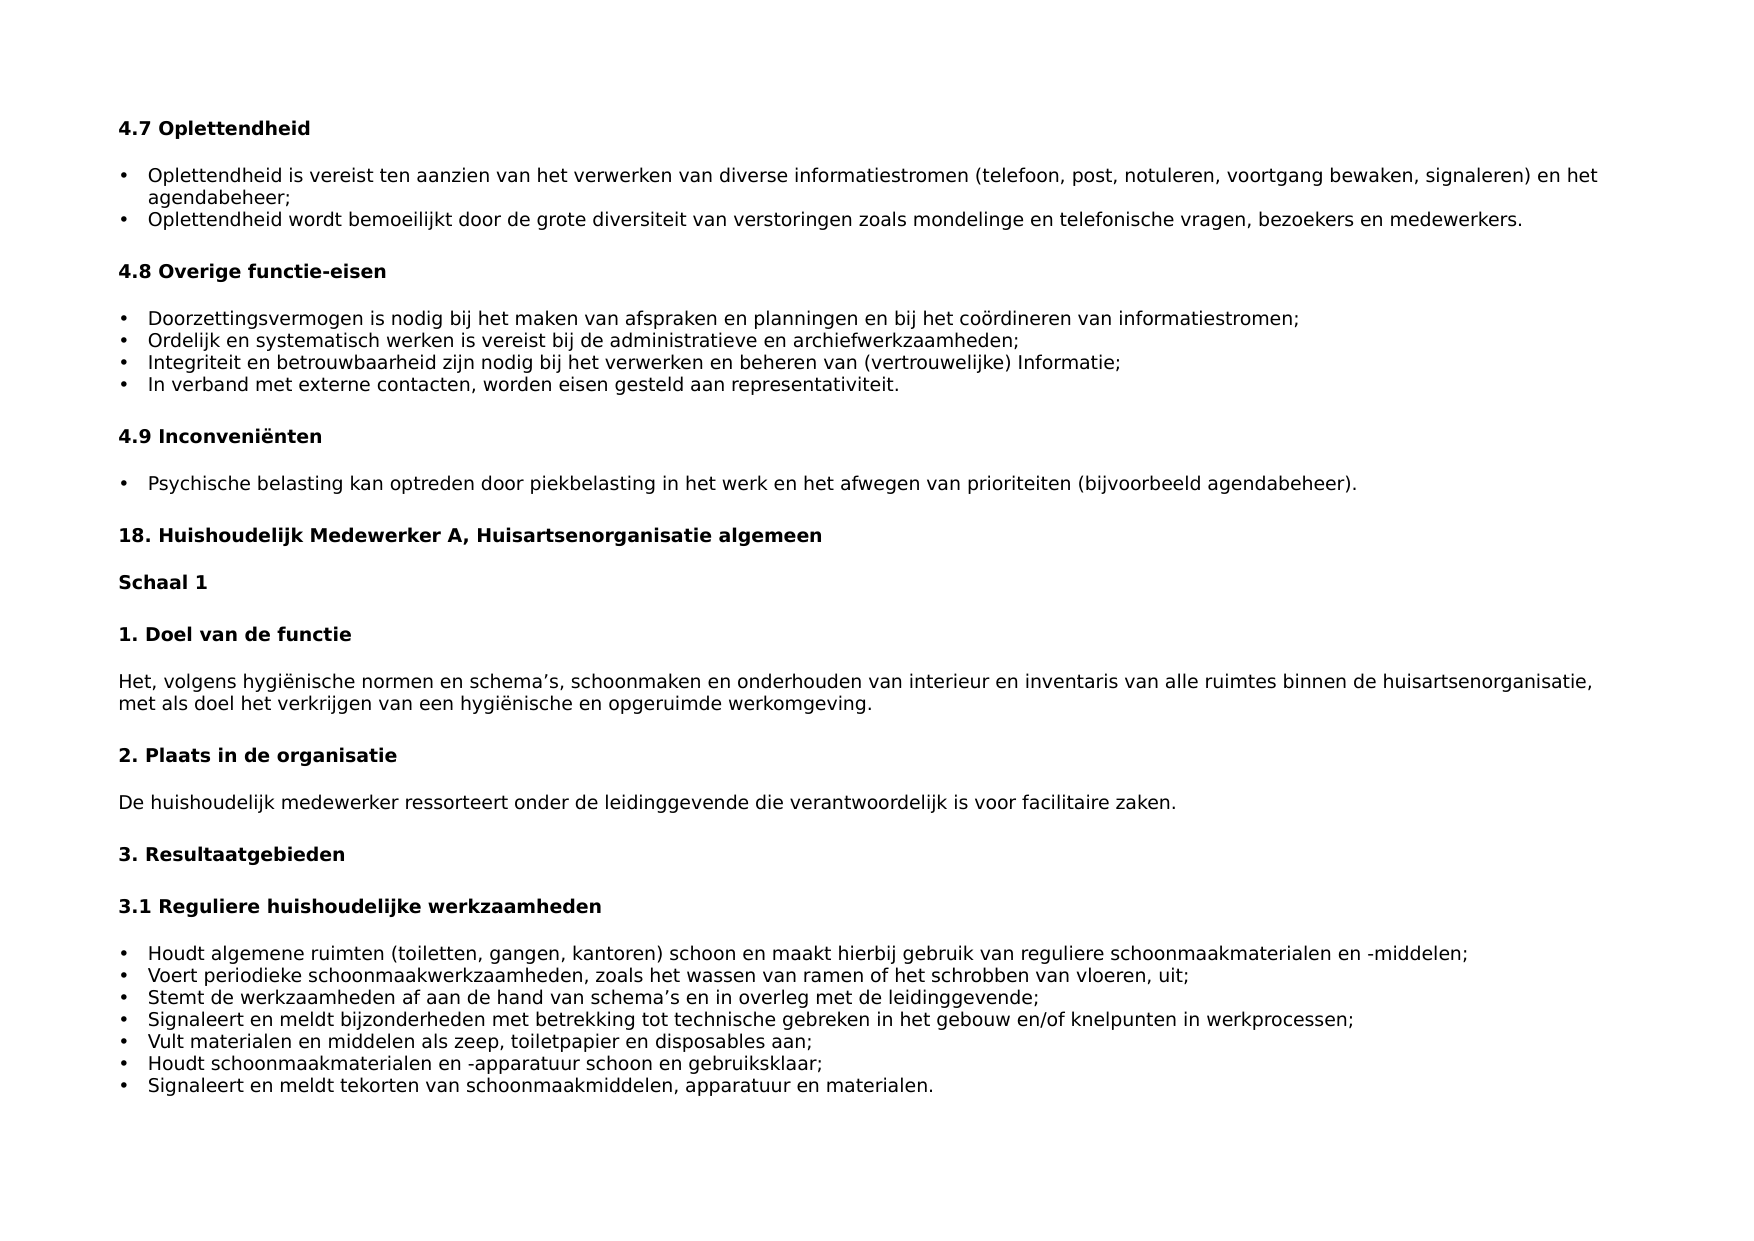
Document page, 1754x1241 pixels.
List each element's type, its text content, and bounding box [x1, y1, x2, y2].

text • Voert periodieke schoonmaakwerkzaamheden, zoals het wassen van ramen of het schrobben van vloeren, uit; [118, 965, 1636, 987]
subtitle 4.9 Inconveniënten [118, 426, 1636, 448]
text • In verband met externe contacten, worden eisen gesteld aan representativiteit. [118, 374, 1636, 396]
text • Oplettendheid is vereist ten aanzien van het verwerken van diverse informatiestromen (telefoon, post, notuleren, voortgang bewaken, signaleren) en het agendabeheer; [118, 165, 1636, 209]
subtitle 3.1 Reguliere huishoudelijke werkzaamheden [118, 896, 1636, 918]
text • Vult materialen en middelen als zeep, toiletpapier en disposables aan; [118, 1031, 1636, 1053]
text • Stemt de werkzaamheden af aan de hand van schema’s en in overleg met de leidinggevende; [118, 987, 1636, 1009]
text De huishoudelijk medewerker ressorteert onder de leidinggevende die verantwoordelijk is voor facilitaire zaken. [118, 792, 1636, 814]
text Het, volgens hygiënische normen en schema’s, schoonmaken en onderhouden van interieur en inventaris van alle ruimtes binnen de huisartsenorganisatie, met als doel het verkrijgen van een hygiënische en opgeruimde werkomgeving. [118, 671, 1636, 715]
text • Oplettendheid wordt bemoeilijkt door de grote diversiteit van verstoringen zoals mondelinge en telefonische vragen, bezoekers en medewerkers. [118, 209, 1636, 231]
subtitle 4.7 Oplettendheid [118, 118, 1636, 140]
text • Houdt schoonmaakmaterialen en -apparatuur schoon en gebruiksklaar; [118, 1053, 1636, 1074]
subtitle 4.8 Overige functie-eisen [118, 261, 1636, 283]
subtitle 2. Plaats in de organisatie [118, 745, 1636, 767]
subtitle 3. Resultaatgebieden [118, 844, 1636, 866]
subtitle 18. Huishoudelijk Medewerker A, Huisartsenorganisatie algemeen [118, 525, 1636, 547]
text • Integriteit en betrouwbaarheid zijn nodig bij het verwerken en beheren van (vertrouwelijke) Informatie; [118, 352, 1636, 374]
text Schaal 1 [118, 572, 1636, 594]
text • Doorzettingsvermogen is nodig bij het maken van afspraken en planningen en bij het coördineren van informatiestromen; [118, 308, 1636, 330]
text • Psychische belasting kan optreden door piekbelasting in het werk en het afwegen van prioriteiten (bijvoorbeeld agendabeheer). [118, 473, 1636, 495]
subtitle 1. Doel van de functie [118, 624, 1636, 646]
text • Signaleert en meldt tekorten van schoonmaakmiddelen, apparatuur en materialen. [118, 1074, 1636, 1097]
text • Ordelijk en systematisch werken is vereist bij de administratieve en archiefwerkzaamheden; [118, 330, 1636, 352]
text • Signaleert en meldt bijzonderheden met betrekking tot technische gebreken in het gebouw en/of knelpunten in werkprocessen; [118, 1009, 1636, 1031]
text • Houdt algemene ruimten (toiletten, gangen, kantoren) schoon en maakt hierbij gebruik van reguliere schoonmaakmaterialen en -middelen; [118, 943, 1636, 965]
